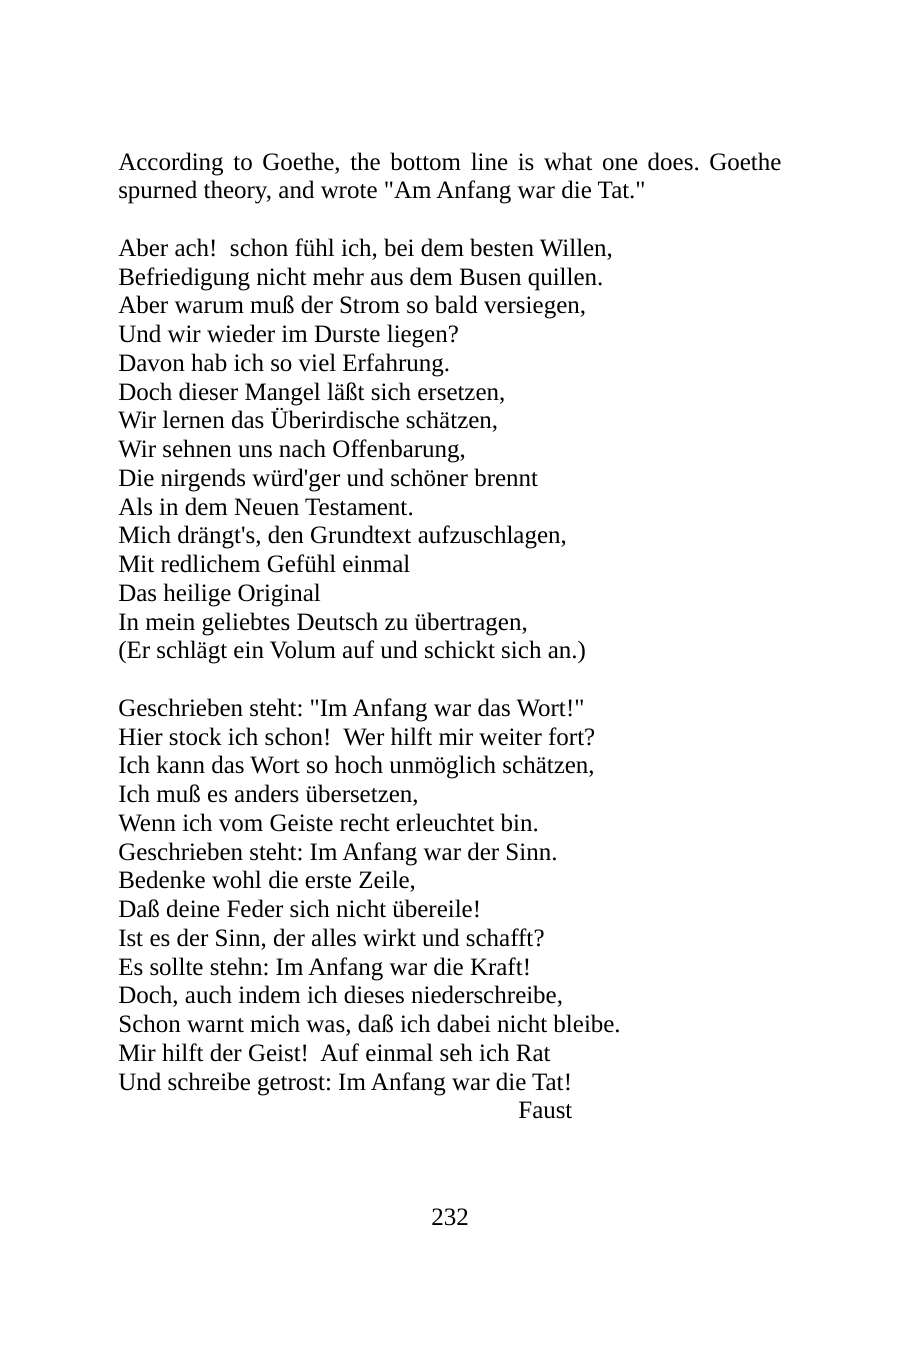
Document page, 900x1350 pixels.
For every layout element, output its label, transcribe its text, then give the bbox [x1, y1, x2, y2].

text Ich kann das Wort so hoch unmöglich schätzen, [118, 751, 782, 779]
text Faust [118, 1096, 782, 1124]
text Aber ach! schon fühl ich, bei dem besten Willen, [118, 233, 782, 262]
text Als in dem Neuen Testament. [118, 492, 782, 521]
text Wenn ich vom Geiste recht erleuchtet bin. [118, 808, 782, 837]
text (Er schlägt ein Volum auf und schickt sich an.) [118, 636, 782, 664]
text In mein geliebtes Deutsch zu übertragen, [118, 607, 782, 636]
text Das heilige Original [118, 578, 782, 607]
text Davon hab ich so viel Erfahrung. [118, 348, 782, 377]
text Mit redlichem Gefühl einmal [118, 549, 782, 578]
text Ist es der Sinn, der alles wirkt und schafft? [118, 923, 782, 952]
text Mir hilft der Geist! Auf einmal seh ich Rat [118, 1038, 782, 1067]
text Wir lernen das Überirdische schätzen, [118, 406, 782, 434]
text Ich muß es anders übersetzen, [118, 779, 782, 808]
text Geschrieben steht: "Im Anfang war das Wort!" [118, 693, 782, 722]
text Schon warnt mich was, daß ich dabei nicht bleibe. [118, 1009, 782, 1038]
text Aber warum muß der Strom so bald versiegen, [118, 291, 782, 319]
text Die nirgends würd'ger und schöner brennt [118, 463, 782, 492]
text Und schreibe getrost: Im Anfang war die Tat! [118, 1067, 782, 1096]
text Hier stock ich schon! Wer hilft mir weiter fort? [118, 722, 782, 751]
text According to Goethe, the bottom line is what one does. Goethe spurned theory, and wrote "Am Anfang war die Tat." [118, 147, 782, 204]
text Doch dieser Mangel läßt sich ersetzen, [118, 377, 782, 406]
text Wir sehnen uns nach Offenbarung, [118, 434, 782, 463]
text Befriedigung nicht mehr aus dem Busen quillen. [118, 262, 782, 291]
text Und wir wieder im Durste liegen? [118, 319, 782, 348]
text Mich drängt's, den Grundtext aufzuschlagen, [118, 521, 782, 549]
text Geschrieben steht: Im Anfang war der Sinn. [118, 837, 782, 866]
text Daß deine Feder sich nicht übereile! [118, 894, 782, 923]
text Bedenke wohl die erste Zeile, [118, 866, 782, 894]
text Es sollte stehn: Im Anfang war die Kraft! [118, 952, 782, 981]
text Doch, auch indem ich dieses niederschreibe, [118, 981, 782, 1009]
